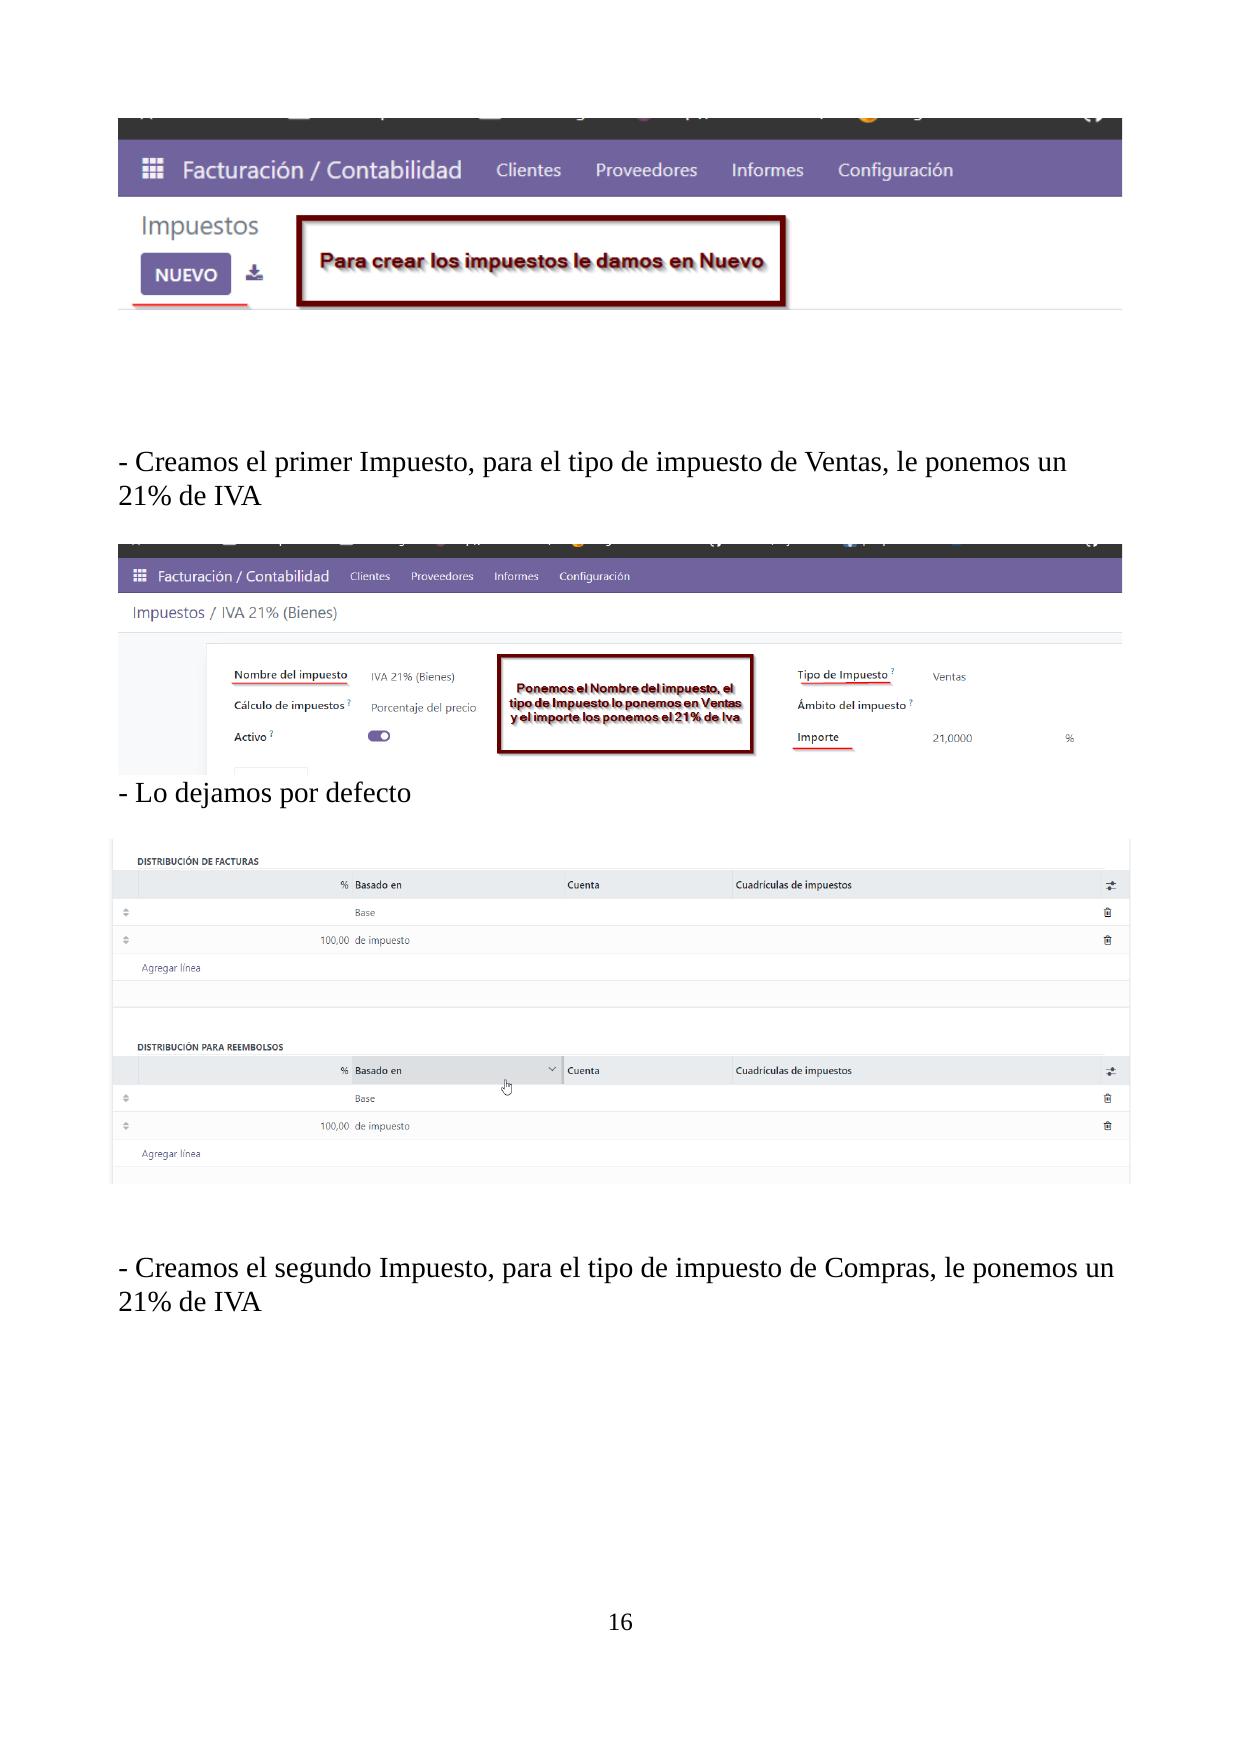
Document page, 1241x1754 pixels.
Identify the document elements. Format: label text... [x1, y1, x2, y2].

text - Creamos el primer Impuesto, para el tipo de impuesto de Ventas, le ponemos un 21% de IVA [118, 444, 1122, 511]
text - Lo dejamos por defecto [118, 775, 1122, 808]
picture [118, 118, 1123, 310]
picture [109, 839, 1131, 1184]
picture [118, 544, 1123, 775]
text - Creamos el segundo Impuesto, para el tipo de impuesto de Compras, le ponemos un 21% de IVA [118, 1250, 1122, 1317]
